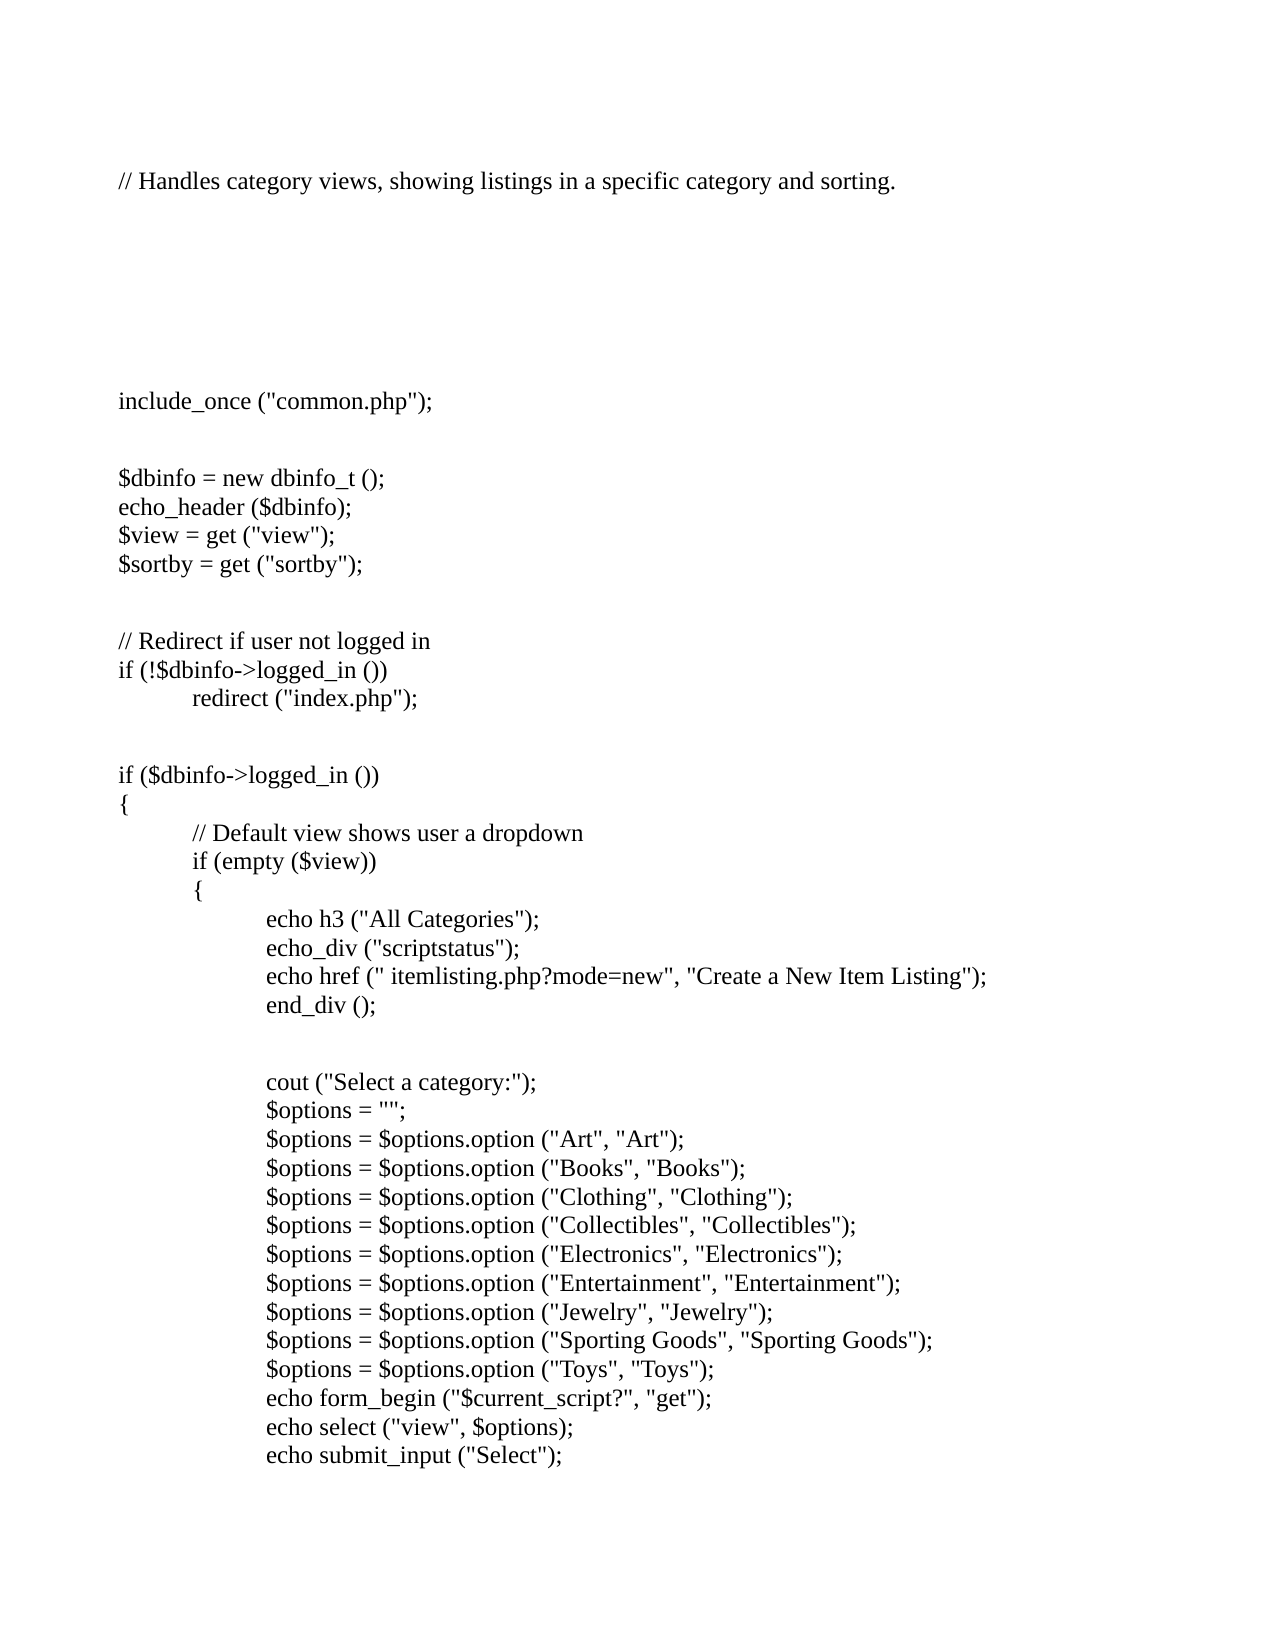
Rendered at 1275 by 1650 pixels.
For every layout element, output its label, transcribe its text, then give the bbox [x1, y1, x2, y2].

text end_div (); [118, 990, 1157, 1019]
text // Handles category views, showing listings in a specific category and sorting. [118, 166, 1157, 195]
text if (!$dbinfo->logged_in ()) [118, 655, 1157, 683]
text $options = $options.option ("Books", "Books"); [118, 1153, 1157, 1182]
text $sortby = get ("sortby"); [118, 549, 1157, 578]
text echo href (" itemlisting.php?mode=new", "Create a New Item Listing"); [118, 961, 1157, 990]
text // Default view shows user a dropdown [118, 818, 1157, 846]
text // Redirect if user not logged in [118, 626, 1157, 655]
text $dbinfo = new dbinfo_t (); [118, 463, 1157, 492]
text $options = $options.option ("Clothing", "Clothing"); [118, 1182, 1157, 1211]
text include_once ("common.php"); [118, 386, 1157, 415]
text $options = $options.option ("Sporting Goods", "Sporting Goods"); [118, 1326, 1157, 1354]
text echo submit_input ("Select"); [118, 1441, 1157, 1469]
text echo form_begin ("$current_script?", "get"); [118, 1383, 1157, 1412]
text $options = $options.option ("Art", "Art"); [118, 1124, 1157, 1153]
text $options = $options.option ("Toys", "Toys"); [118, 1354, 1157, 1383]
text $options = $options.option ("Jewelry", "Jewelry"); [118, 1297, 1157, 1326]
text if ($dbinfo->logged_in ()) [118, 760, 1157, 789]
text if (empty ($view)) [118, 846, 1157, 875]
text echo h3 ("All Categories"); [118, 904, 1157, 933]
text $options = ""; [118, 1096, 1157, 1124]
text $options = $options.option ("Electronics", "Electronics"); [118, 1239, 1157, 1268]
text echo select ("view", $options); [118, 1412, 1157, 1441]
text { [118, 875, 1157, 904]
text cout ("Select a category:"); [118, 1067, 1157, 1096]
text { [118, 789, 1157, 818]
text redirect ("index.php"); [118, 683, 1157, 712]
text $options = $options.option ("Collectibles", "Collectibles"); [118, 1211, 1157, 1239]
text echo_header ($dbinfo); [118, 492, 1157, 521]
text $options = $options.option ("Entertainment", "Entertainment"); [118, 1268, 1157, 1297]
text $view = get ("view"); [118, 521, 1157, 549]
text echo_div ("scriptstatus"); [118, 933, 1157, 961]
